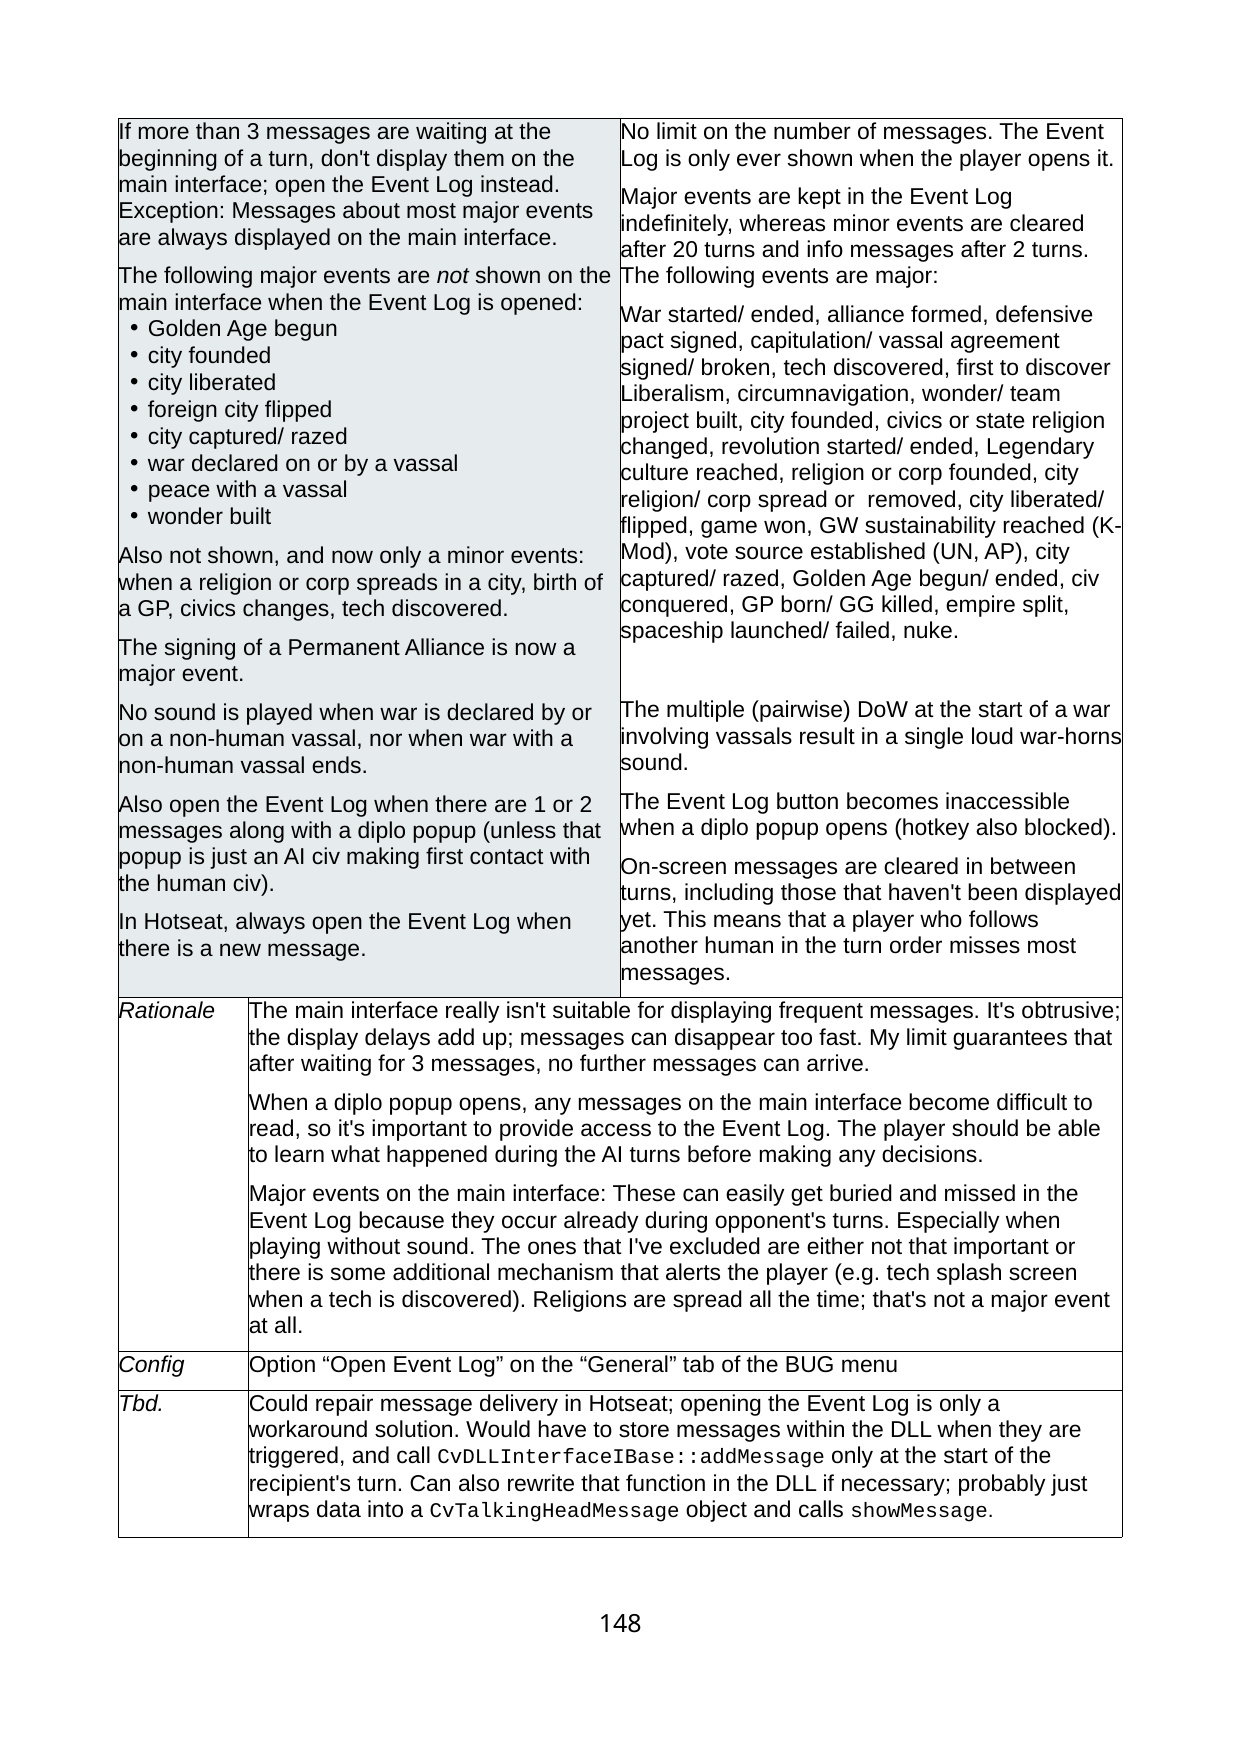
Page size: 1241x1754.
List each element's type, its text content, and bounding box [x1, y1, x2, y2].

table_cell Option “Open Event Log” on the “General” tab of the BUG menu [249, 1352, 1122, 1389]
table_cell Rationale [119, 998, 248, 1351]
table_cell The main interface really isn't suitable for displaying frequent messages. It's obtrusive; the display delays add up; messages can disappear too fast. My limit guarantees that after waiting for 3 messages, no further messages can arrive. When a diplo popup opens, any messages on the main interface become difficult to read, so it's important to provide access to the Event Log. The player should be able to learn what happened during the AI turns before making any decisions. Major events on the main interface: These can easily get buried and missed in the Event Log because they occur already during opponent's turns. Especially when playing without sound. The ones that I've excluded are either not that important or there is some additional mechanism that alerts the player (e.g. tech splash screen when a tech is discovered). Religions are spread all the time; that's not a major event at all. [249, 998, 1122, 1351]
table_cell Config [119, 1352, 248, 1389]
table_cell If more than 3 messages are waiting at the beginning of a turn, don't display them on the main interface; open the Event Log instead. Exception: Messages about most major events are always displayed on the main interface. The following major events are not shown on the main interface when the Event Log is opened: Golden Age begun city founded city liberated foreign city flipped city captured/ razed war declared on or by a vassal peace with a vassal wonder built Also not shown, and now only a minor events: when a religion or corp spreads in a city, birth of a GP, civics changes, tech discovered. The signing of a Permanent Alliance is now a major event. No sound is played when war is declared by or on a non-human vassal, nor when war with a non-human vassal ends. Also open the Event Log when there are 1 or 2 messages along with a diplo popup (unless that popup is just an AI civ making first contact with the human civ). In Hotseat, always open the Event Log when there is a new message. [119, 119, 620, 997]
table_cell No limit on the number of messages. The Event Log is only ever shown when the player opens it. Major events are kept in the Event Log indefinitely, whereas minor events are cleared after 20 turns and info messages after 2 turns. The following events are major: War started/ ended, alliance formed, defensive pact signed, capitulation/ vassal agreement signed/ broken, tech discovered, first to discover Liberalism, circumnavigation, wonder/ team project built, city founded, civics or state religion changed, revolution started/ ended, Legendary culture reached, religion or corp founded, city religion/ corp spread or removed, city liberated/ flipped, game won, GW sustainability reached (K-Mod), vote source established (UN, AP), city captured/ razed, Golden Age begun/ ended, civ conquered, GP born/ GG killed, empire split, spaceship launched/ failed, nuke. The multiple (pairwise) DoW at the start of a war involving vassals result in a single loud war-horns sound. The Event Log button becomes inaccessible when a diplo popup opens (hotkey also blocked). On-screen messages are cleared in between turns, including those that haven't been displayed yet. This means that a player who follows another human in the turn order misses most messages. [621, 119, 1122, 997]
table_cell Could repair message delivery in Hotseat; opening the Event Log is only a workaround solution. Would have to store messages within the DLL when they are triggered, and call CvDLLInterfaceIBase::addMessage only at the start of the recipient's turn. Can also rewrite that function in the DLL if necessary; probably just wraps data into a CvTalkingHeadMessage object and calls showMessage. [249, 1391, 1122, 1537]
table_cell Tbd. [119, 1391, 248, 1537]
